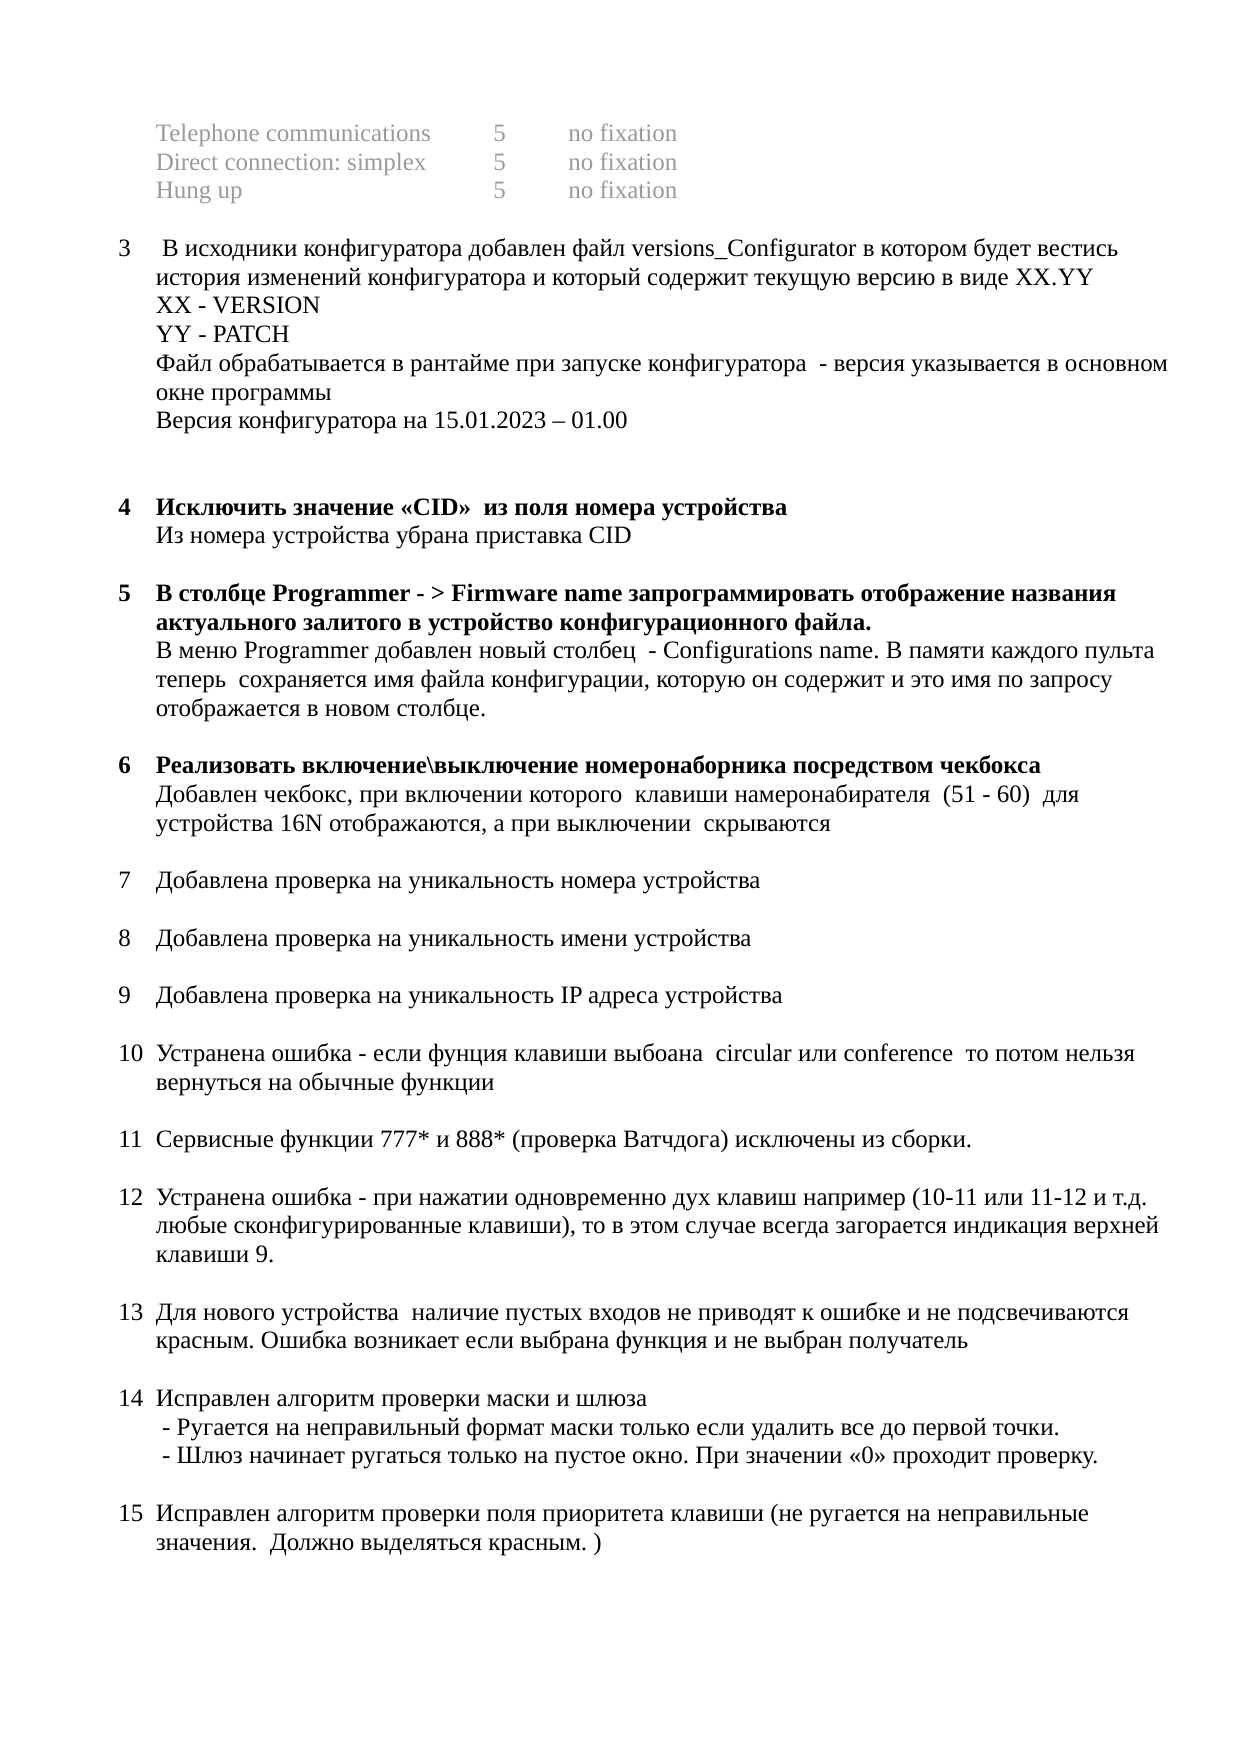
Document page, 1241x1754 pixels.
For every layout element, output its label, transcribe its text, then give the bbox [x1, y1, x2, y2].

list В исходники конфигуратора добавлен файл versions_Configurator в котором будет вестись история изменений конфигуратора и который содержит текущую версию в виде XX.YY [118, 233, 1177, 291]
list В меню Programmer добавлен новый столбец - Configurations name. В памяти каждого пульта теперь сохраняется имя файла конфигурации, которую он содержит и это имя по запросу отображается в новом столбце. [118, 636, 1177, 722]
list Исправлен алгоритм проверки маски и шлюза [118, 1383, 1177, 1412]
list Сервисные функции 777* и 888* (проверка Ватчдога) исключены из сборки. [118, 1124, 1177, 1153]
list Добавлена проверка на уникальность номера устройства [118, 866, 1177, 894]
list Direct connection: simplex 5 no fixation [118, 147, 1177, 176]
list Hung up 5 no fixation [118, 176, 1177, 204]
list Устранена ошибка - если фунция клавиши выбоана circular или conference то потом нельзя вернуться на обычные функции [118, 1038, 1177, 1096]
list Добавлена проверка на уникальность IP адреса устройства [118, 981, 1177, 1009]
list Реализовать включение\выключение номеронаборника посредством чекбокса [118, 751, 1177, 779]
list Для нового устройства наличие пустых входов не приводят к ошибке и не подсвечиваются красным. Ошибка возникает если выбрана функция и не выбран получатель [118, 1297, 1177, 1354]
list Версия конфигуратора на 15.01.2023 – 01.00 [118, 406, 1177, 434]
list В столбце Programmer - > Firmware name запрограммировать отображение названия актуального залитого в устройство конфигурационного файла. [118, 578, 1177, 636]
list Устранена ошибка - при нажатии одновременно дух клавиш например (10-11 или 11-12 и т.д. любые сконфигурированные клавиши), то в этом случае всегда загорается индикация верхней клавиши 9. [118, 1182, 1177, 1268]
list Исправлен алгоритм проверки поля приоритета клавиши (не ругается на неправильные значения. Должно выделяться красным. ) [118, 1498, 1177, 1556]
list - Ругается на неправильный формат маски только если удалить все до первой точки. [118, 1412, 1177, 1441]
list Telephone communications 5 no fixation [118, 118, 1177, 147]
list Добавлен чекбокс, при включении которого клавиши намеронабирателя (51 - 60) для устройства 16N отображаются, а при выключении скрываются [118, 779, 1177, 837]
list - Шлюз начинает ругаться только на пустое окно. При значении «0» проходит проверку. [118, 1441, 1177, 1469]
list XX - VERSION [118, 291, 1177, 319]
list YY - PATCH [118, 319, 1177, 348]
list Добавлена проверка на уникальность имени устройства [118, 923, 1177, 952]
list Из номера устройства убрана приставка CID [118, 521, 1177, 549]
list Файл обрабатывается в рантайме при запуске конфигуратора - версия указывается в основном окне программы [118, 348, 1177, 406]
list Исключить значение «CID» из поля номера устройства [118, 492, 1177, 521]
